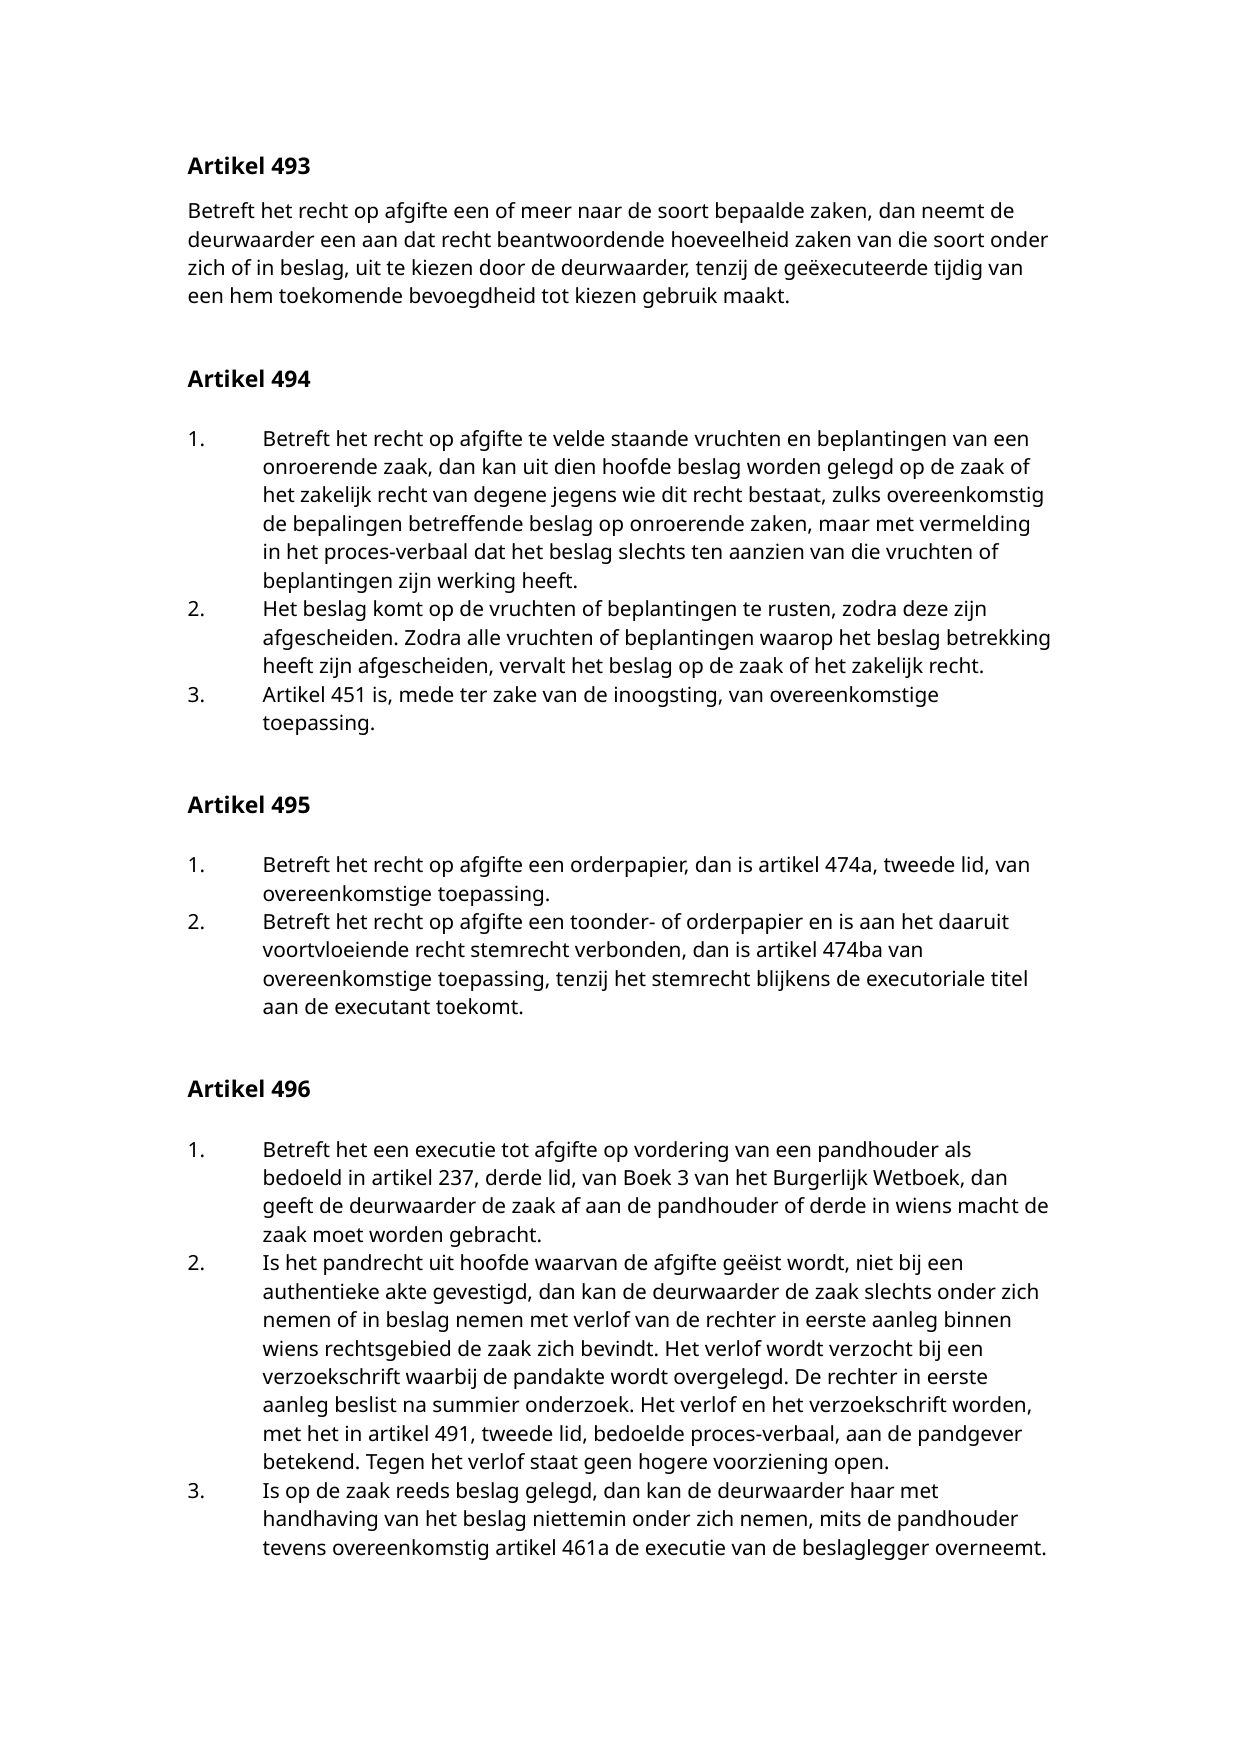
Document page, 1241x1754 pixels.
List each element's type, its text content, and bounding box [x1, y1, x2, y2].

subtitle Artikel 493 [187, 150, 1053, 181]
list Is op de zaak reeds beslag gelegd, dan kan de deurwaarder haar met handhaving van het beslag niettemin onder zich nemen, mits de pandhouder tevens overeenkomstig artikel 461a de executie van de beslaglegger overneemt. [187, 1476, 1053, 1561]
list Betreft het recht op afgifte te velde staande vruchten en beplantingen van een onroerende zaak, dan kan uit dien hoofde beslag worden gelegd op de zaak of het zakelijk recht van degene jegens wie dit recht bestaat, zulks overeenkomstig de bepalingen betreffende beslag op onroerende zaken, maar met vermelding in het proces-verbaal dat het beslag slechts ten aanzien van die vruchten of beplantingen zijn werking heeft. [187, 424, 1053, 594]
text Betreft het recht op afgifte een of meer naar de soort bepaalde zaken, dan neemt de deurwaarder een aan dat recht beantwoordende hoeveelheid zaken van die soort onder zich of in beslag, uit te kiezen door de deurwaarder, tenzij de geëxecuteerde tijdig van een hem toekomende bevoegdheid tot kiezen gebruik maakt. [187, 196, 1053, 310]
list Is het pandrecht uit hoofde waarvan de afgifte geëist wordt, niet bij een authentieke akte gevestigd, dan kan de deurwaarder de zaak slechts onder zich nemen of in beslag nemen met verlof van de rechter in eerste aanleg binnen wiens rechtsgebied de zaak zich bevindt. Het verlof wordt verzocht bij een verzoekschrift waarbij de pandakte wordt overgelegd. De rechter in eerste aanleg beslist na summier onderzoek. Het verlof en het verzoekschrift worden, met het in artikel 491, tweede lid, bedoelde proces-verbaal, aan de pandgever betekend. Tegen het verlof staat geen hogere voorziening open. [187, 1248, 1053, 1476]
list Artikel 451 is, mede ter zake van de inoogsting, van overeenkomstige toepassing. [187, 680, 1053, 737]
subtitle Artikel 494 [187, 362, 1053, 394]
list Betreft het een executie tot afgifte op vordering van een pandhouder als bedoeld in artikel 237, derde lid, van Boek 3 van het Burgerlijk Wetboek, dan geeft de deurwaarder de zaak af aan de pandhouder of derde in wiens macht de zaak moet worden gebracht. [187, 1135, 1053, 1248]
subtitle Artikel 496 [187, 1073, 1053, 1105]
subtitle Artikel 495 [187, 789, 1053, 820]
list Betreft het recht op afgifte een toonder- of orderpapier en is aan het daaruit voortvloeiende recht stemrecht verbonden, dan is artikel 474ba van overeenkomstige toepassing, tenzij het stemrecht blijkens de executoriale titel aan de executant toekomt. [187, 907, 1053, 1021]
list Het beslag komt op de vruchten of beplantingen te rusten, zodra deze zijn afgescheiden. Zodra alle vruchten of beplantingen waarop het beslag betrekking heeft zijn afgescheiden, vervalt het beslag op de zaak of het zakelijk recht. [187, 594, 1053, 680]
list Betreft het recht op afgifte een orderpapier, dan is artikel 474a, tweede lid, van overeenkomstige toepassing. [187, 850, 1053, 907]
